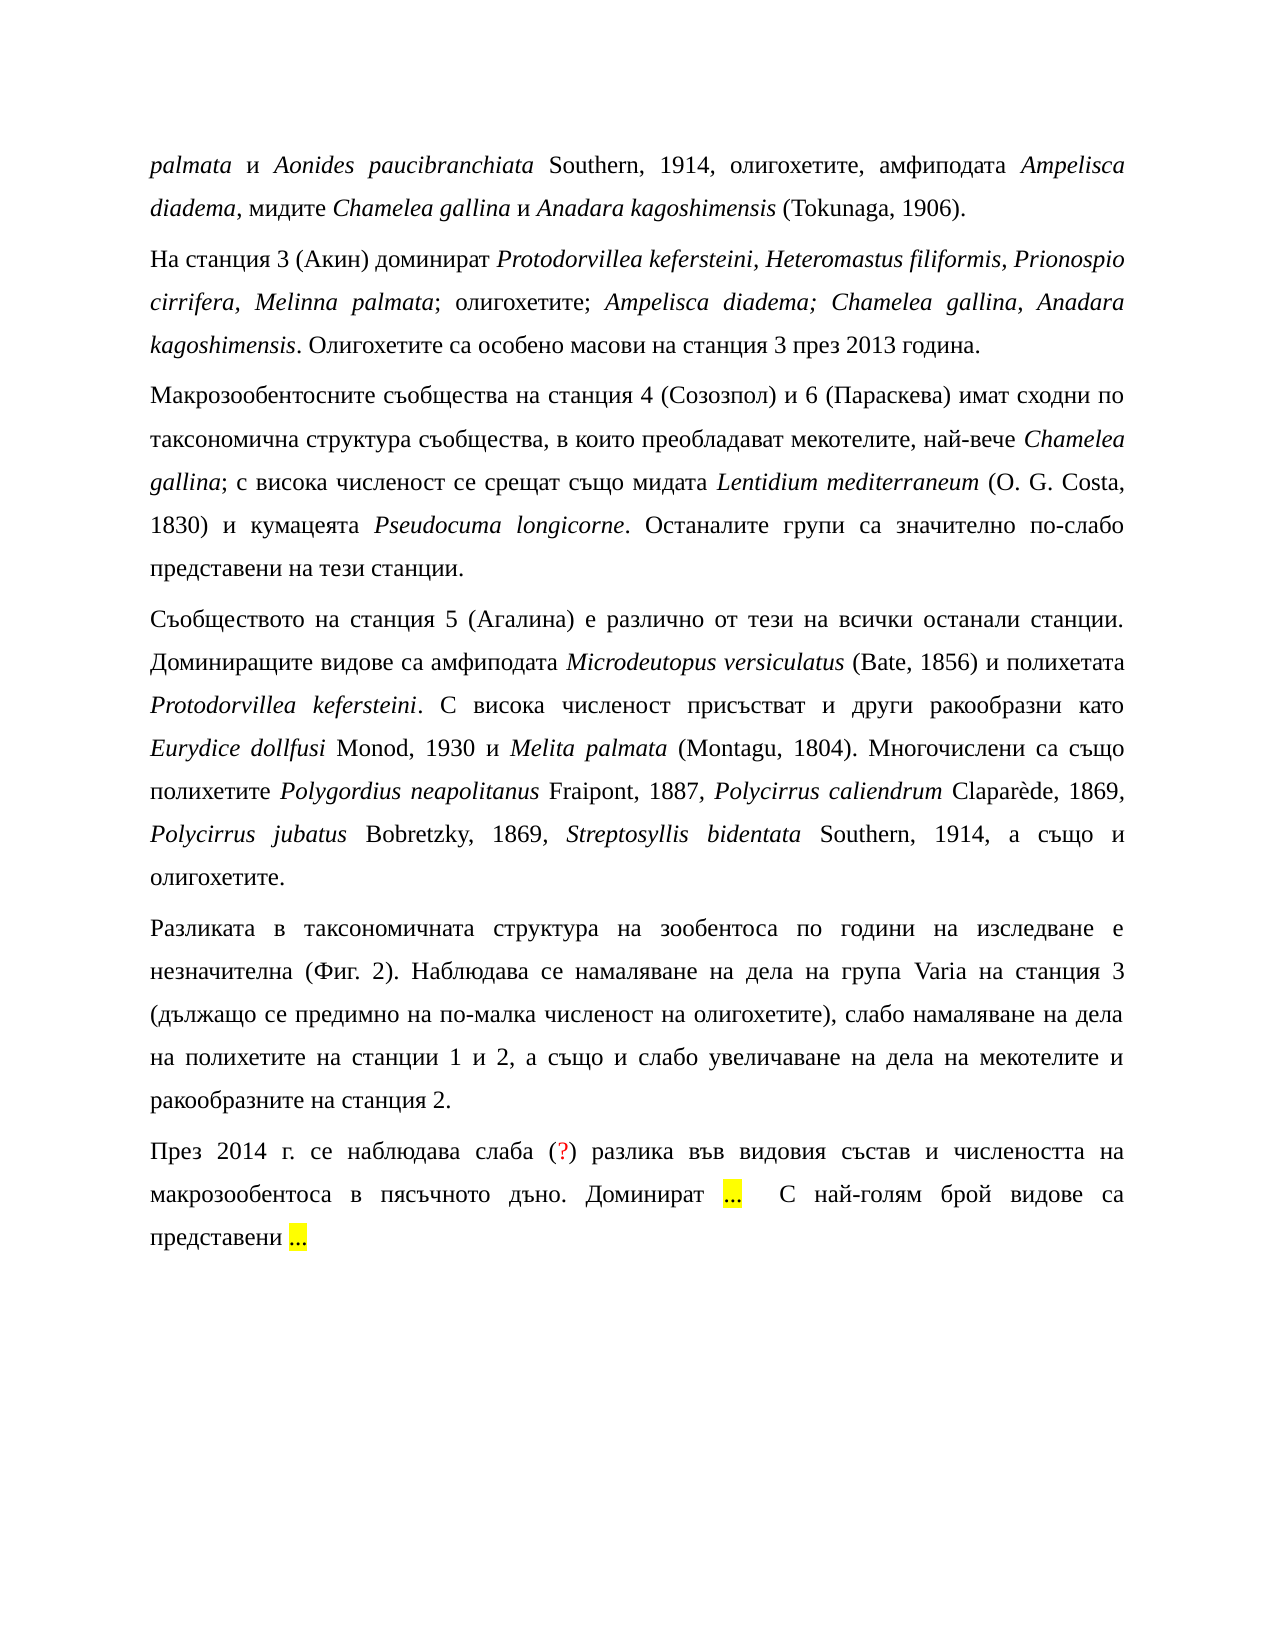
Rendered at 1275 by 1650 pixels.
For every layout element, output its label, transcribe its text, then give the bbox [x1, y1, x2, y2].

text Макрозообентосните съобщества на станция 4 (Созозпол) и 6 (Параскева) имат сходни по таксономична структура съобщества, в които преобладават мекотелите, най-вече Chamelea gallina; с висока численост се срещат също мидата Lentidium mediterraneum (O. G. Costa, 1830) и кумацеята Pseudocuma longicorne. Останалите групи са значително по-слабо представени на тези станции. [150, 381, 1125, 582]
text През 2014 г. се наблюдава слаба (?) разлика във видовия състав и числеността на макрозообентоса в пясъчното дъно. Доминират ... С най-голям брой видове са представени ... [150, 1136, 1125, 1251]
text Съобществото на станция 5 (Агалина) е различно от тези на всички останали станции. Доминиращите видове са амфиподата Microdeutopus versiculatus (Bate, 1856) и полихетата Protodorvillea kefersteini. С висока численост присъстват и други ракообразни като Eurydice dollfusi Monod, 1930 и Melita palmata (Montagu, 1804). Многочислени са също полихетите Polygordius neapolitanus Fraipont, 1887, Polycirrus caliendrum Claparède, 1869, Polycirrus jubatus Bobretzky, 1869, Streptosyllis bidentata Southern, 1914, а също и олигохетите. [150, 604, 1125, 891]
text palmata и Aonides paucibranchiata Southern, 1914, олигохетите, амфиподата Ampelisca diadema, мидите Chamelea gallina и Anadara kagoshimensis (Tokunaga, 1906). [150, 150, 1125, 222]
text Разликата в таксономичната структура на зообентоса по години на изследване е незначителна (Фиг. 2). Наблюдава се намаляване на дела на група Varia на станция 3 (дължащо се предимно на по-малка численост на олигохетите), слабо намаляване на дела на полихетите на станции 1 и 2, а също и слабо увеличаване на дела на мекотелите и ракообразните на станция 2. [150, 913, 1125, 1114]
text На станция 3 (Акин) доминират Protodorvillea kefersteini, Heteromastus filiformis, Prionospio cirrifera, Melinna palmata; олигохетите; Ampelisca diadema; Chamelea gallina, Anadara kagoshimensis. Олигохетите са особено масови на станция 3 през 2013 година. [150, 244, 1125, 359]
